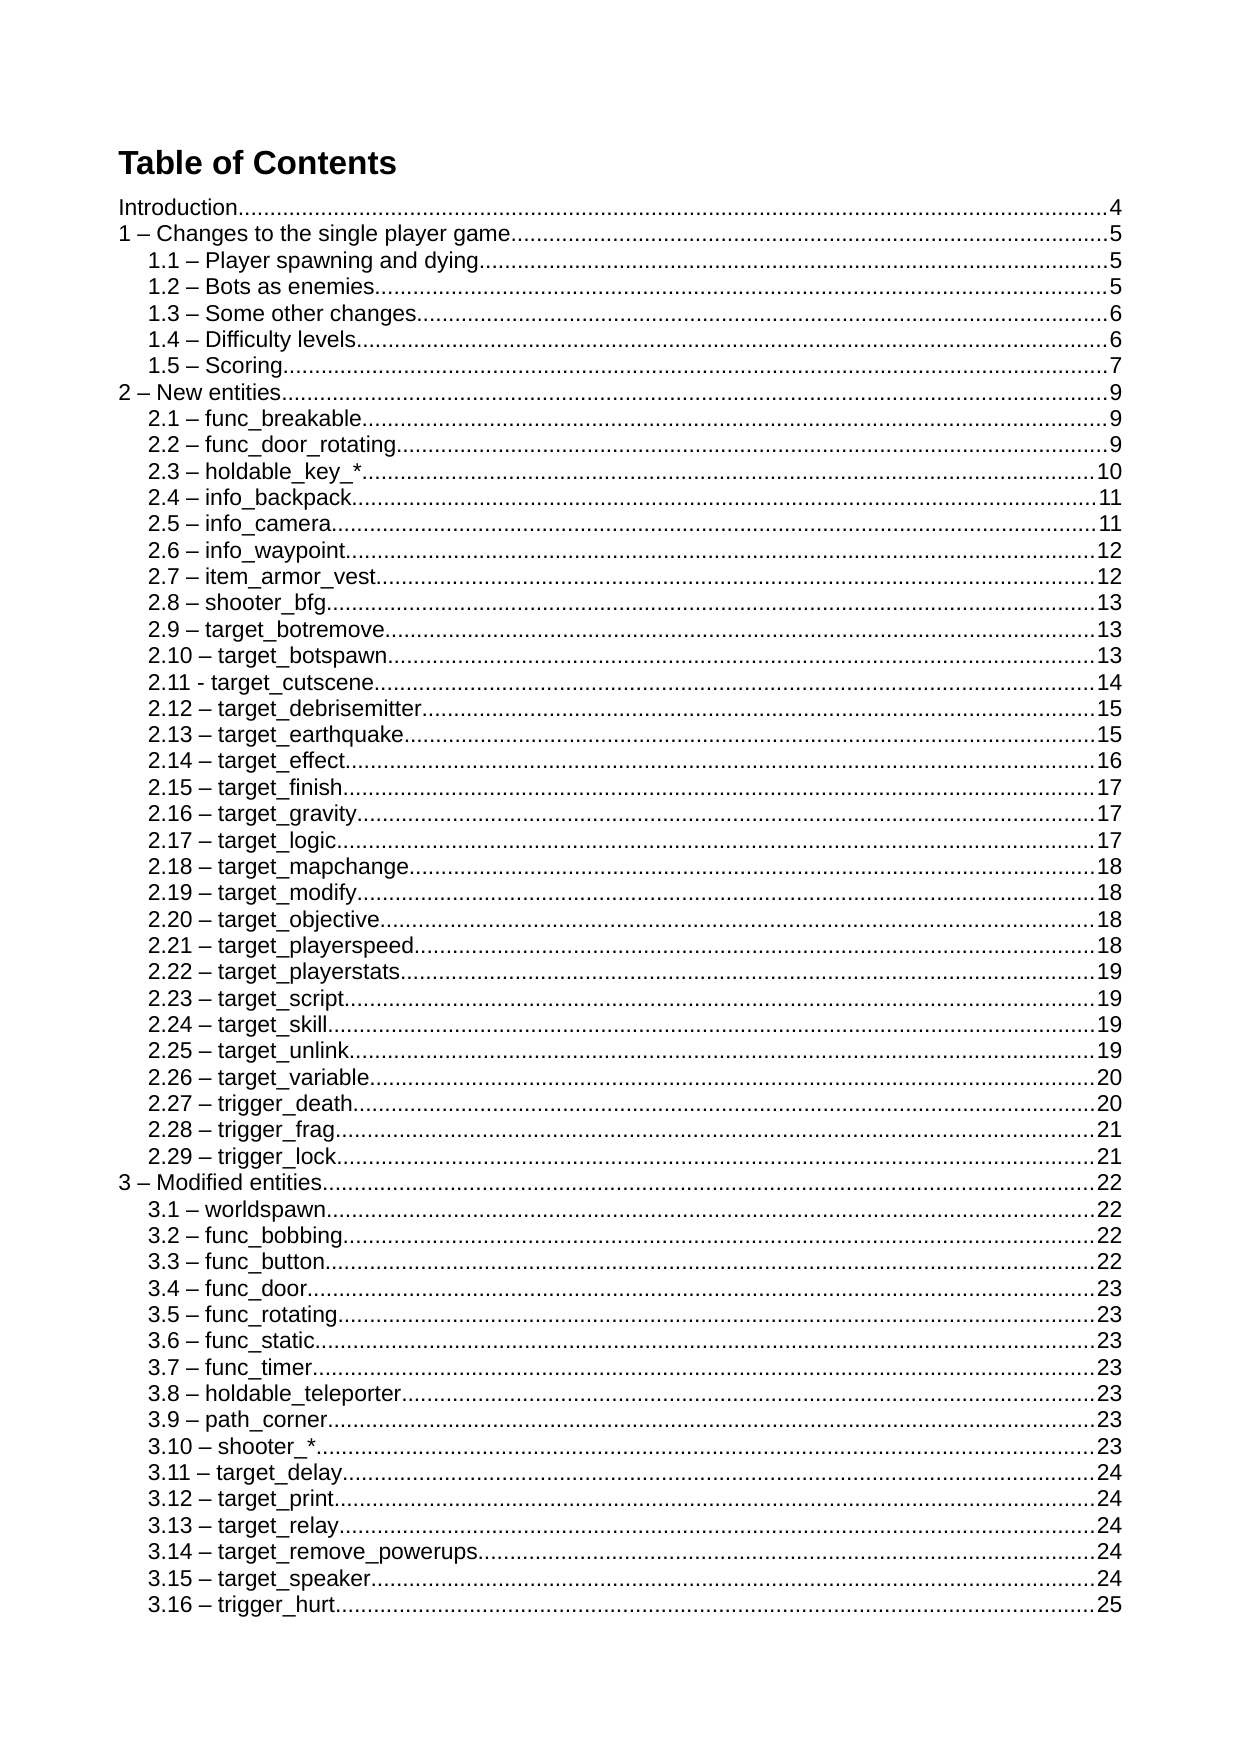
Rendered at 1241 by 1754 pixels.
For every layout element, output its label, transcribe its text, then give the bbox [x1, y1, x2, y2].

text 2.25 – target_unlink 19 [148, 1037, 1122, 1064]
text 2.18 – target_mapchange 18 [148, 853, 1122, 879]
text 3.2 – func_bobbing 22 [148, 1222, 1122, 1248]
text 3.5 – func_rotating 23 [148, 1301, 1122, 1327]
text 3.6 – func_static 23 [148, 1327, 1122, 1354]
text 2.3 – holdable_key_* 10 [148, 458, 1122, 484]
text 2.14 – target_effect 16 [148, 747, 1122, 774]
text 3.7 – func_timer 23 [148, 1354, 1122, 1380]
text 1.3 – Some other changes 6 [148, 299, 1122, 326]
text 2.22 – target_playerstats 19 [148, 958, 1122, 985]
text 2.20 – target_objective 18 [148, 906, 1122, 932]
text 3.16 – trigger_hurt 25 [148, 1591, 1122, 1617]
text 2.21 – target_playerspeed 18 [148, 932, 1122, 958]
text 2.10 – target_botspawn 13 [148, 642, 1122, 668]
text 3.11 – target_delay 24 [148, 1459, 1122, 1485]
text 2.15 – target_finish 17 [148, 774, 1122, 800]
text 2.11 - target_cutscene 14 [148, 668, 1122, 695]
text 2.28 – trigger_frag 21 [148, 1116, 1122, 1143]
text 2.16 – target_gravity 17 [148, 800, 1122, 827]
text 3.8 – holdable_teleporter 23 [148, 1380, 1122, 1406]
text 3.3 – func_button 22 [148, 1248, 1122, 1274]
text 1.2 – Bots as enemies 5 [148, 273, 1122, 299]
text 2.27 – trigger_death 20 [148, 1090, 1122, 1116]
text 2.6 – info_waypoint 12 [148, 537, 1122, 563]
text 2.7 – item_armor_vest 12 [148, 563, 1122, 589]
text 2.19 – target_modify 18 [148, 879, 1122, 906]
subtitle Table of Contents [118, 143, 1122, 182]
text 3.9 – path_corner 23 [148, 1406, 1122, 1433]
text 2.9 – target_botremove 13 [148, 616, 1122, 642]
text 2.5 – info_camera 11 [148, 510, 1122, 537]
text 1 – Changes to the single player game 5 [118, 220, 1122, 247]
text 3.13 – target_relay 24 [148, 1512, 1122, 1538]
text 2.1 – func_breakable 9 [148, 405, 1122, 431]
text 3.4 – func_door 23 [148, 1274, 1122, 1301]
text 2.12 – target_debrisemitter 15 [148, 695, 1122, 721]
text 1.5 – Scoring 7 [148, 352, 1122, 378]
text 2.29 – trigger_lock 21 [148, 1143, 1122, 1169]
text 2.13 – target_earthquake 15 [148, 721, 1122, 747]
text 1.1 – Player spawning and dying 5 [148, 247, 1122, 273]
text 3.12 – target_print 24 [148, 1485, 1122, 1512]
text Introduction 4 [118, 194, 1122, 220]
text 2 – New entities 9 [118, 378, 1122, 405]
text 2.8 – shooter_bfg 13 [148, 589, 1122, 616]
text 2.23 – target_script 19 [148, 985, 1122, 1011]
text 3.1 – worldspawn 22 [148, 1196, 1122, 1222]
text 2.26 – target_variable 20 [148, 1064, 1122, 1090]
text 3 – Modified entities 22 [118, 1169, 1122, 1196]
text 3.14 – target_remove_powerups 24 [148, 1538, 1122, 1564]
text 2.2 – func_door_rotating 9 [148, 431, 1122, 458]
text 1.4 – Difficulty levels 6 [148, 326, 1122, 352]
text 3.15 – target_speaker 24 [148, 1564, 1122, 1591]
text 2.4 – info_backpack 11 [148, 484, 1122, 510]
text 2.24 – target_skill 19 [148, 1011, 1122, 1037]
text 3.10 – shooter_* 23 [148, 1433, 1122, 1459]
text 2.17 – target_logic 17 [148, 827, 1122, 853]
